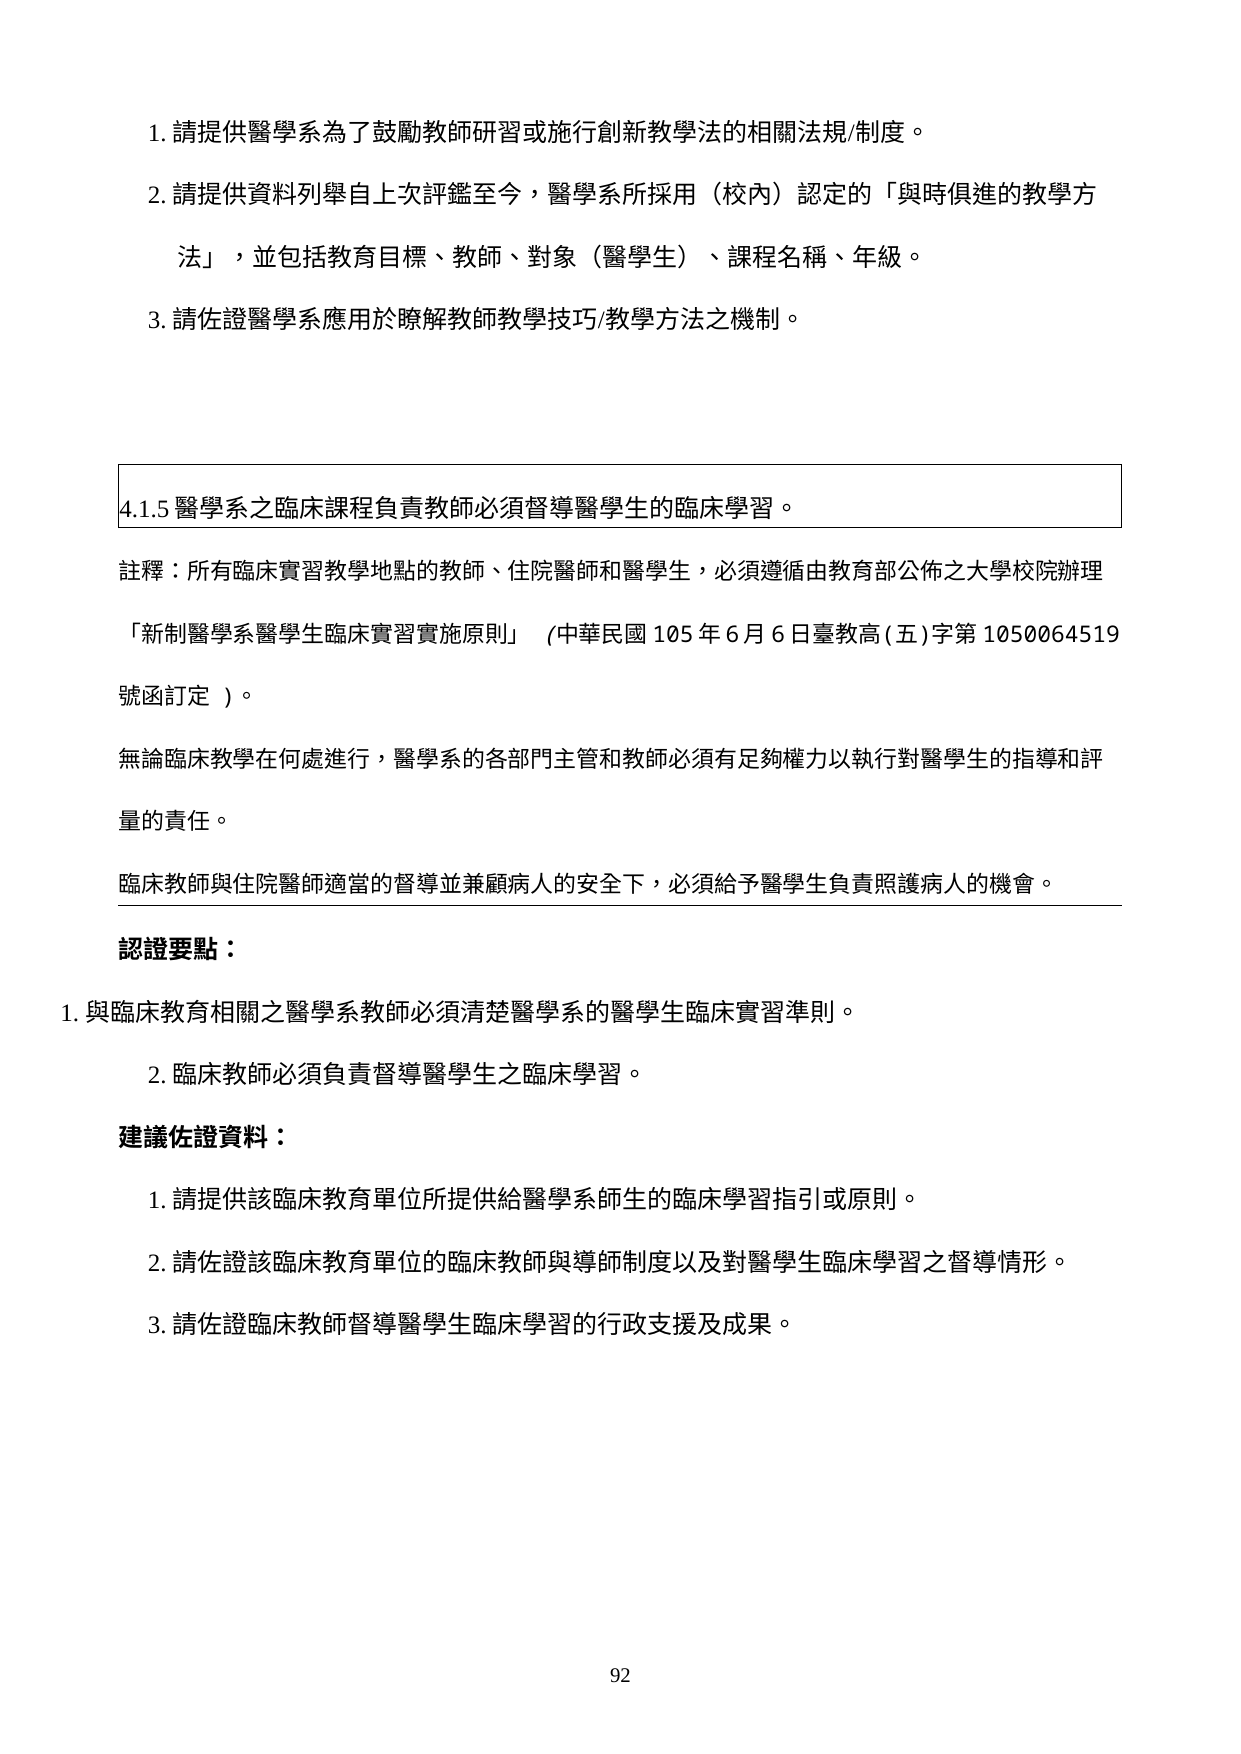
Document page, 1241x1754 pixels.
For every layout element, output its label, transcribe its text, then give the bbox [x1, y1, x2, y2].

list 臨床教師必須負責督導醫學生之臨床學習。 [148, 1031, 1122, 1094]
text 建議佐證資料： [118, 1094, 1122, 1156]
list 請提供資料列舉自上次評鑑至今，醫學系所採用（校內）認定的「與時俱進的教學方法」，並包括教育目標、教師、對象（醫學生）、課程名稱、年級。 [148, 151, 1122, 276]
list 請佐證該臨床教育單位的臨床教師與導師制度以及對醫學生臨床學習之督導情形。 [148, 1219, 1122, 1281]
list 請佐證臨床教師督導醫學生臨床學習的行政支援及成果。 [148, 1281, 1122, 1344]
list 請佐證醫學系應用於瞭解教師教學技巧/教學方法之機制。 [148, 276, 1122, 339]
list 請提供該臨床教育單位所提供給醫學系師生的臨床學習指引或原則。 [148, 1156, 1122, 1219]
list 請提供醫學系為了鼓勵教師研習或施行創新教學法的相關法規/制度。 [148, 89, 1122, 151]
text 4.1.5醫學系之臨床課程負責教師必須督導醫學生的臨床學習。 [119, 465, 1121, 527]
list 與臨床教育相關之醫學系教師必須清楚醫學系的醫學生臨床實習準則。 [60, 969, 1122, 1031]
text 註釋：所有臨床實習教學地點的教師、住院醫師和醫學生，必須遵循由教育部公佈之大學校院辦理「新制醫學系醫學生臨床實習實施原則」 (中華民國105年6月6日臺教高(五)字第1050064519號函訂定 )。 [118, 528, 1122, 716]
text 無論臨床教學在何處進行，醫學系的各部門主管和教師必須有足夠權力以執行對醫學生的指導和評量的責任。 [118, 716, 1122, 841]
text 認證要點： [118, 906, 1122, 969]
text 臨床教師與住院醫師適當的督導並兼顧病人的安全下，必須給予醫學生負責照護病人的機會。 [118, 841, 1122, 905]
